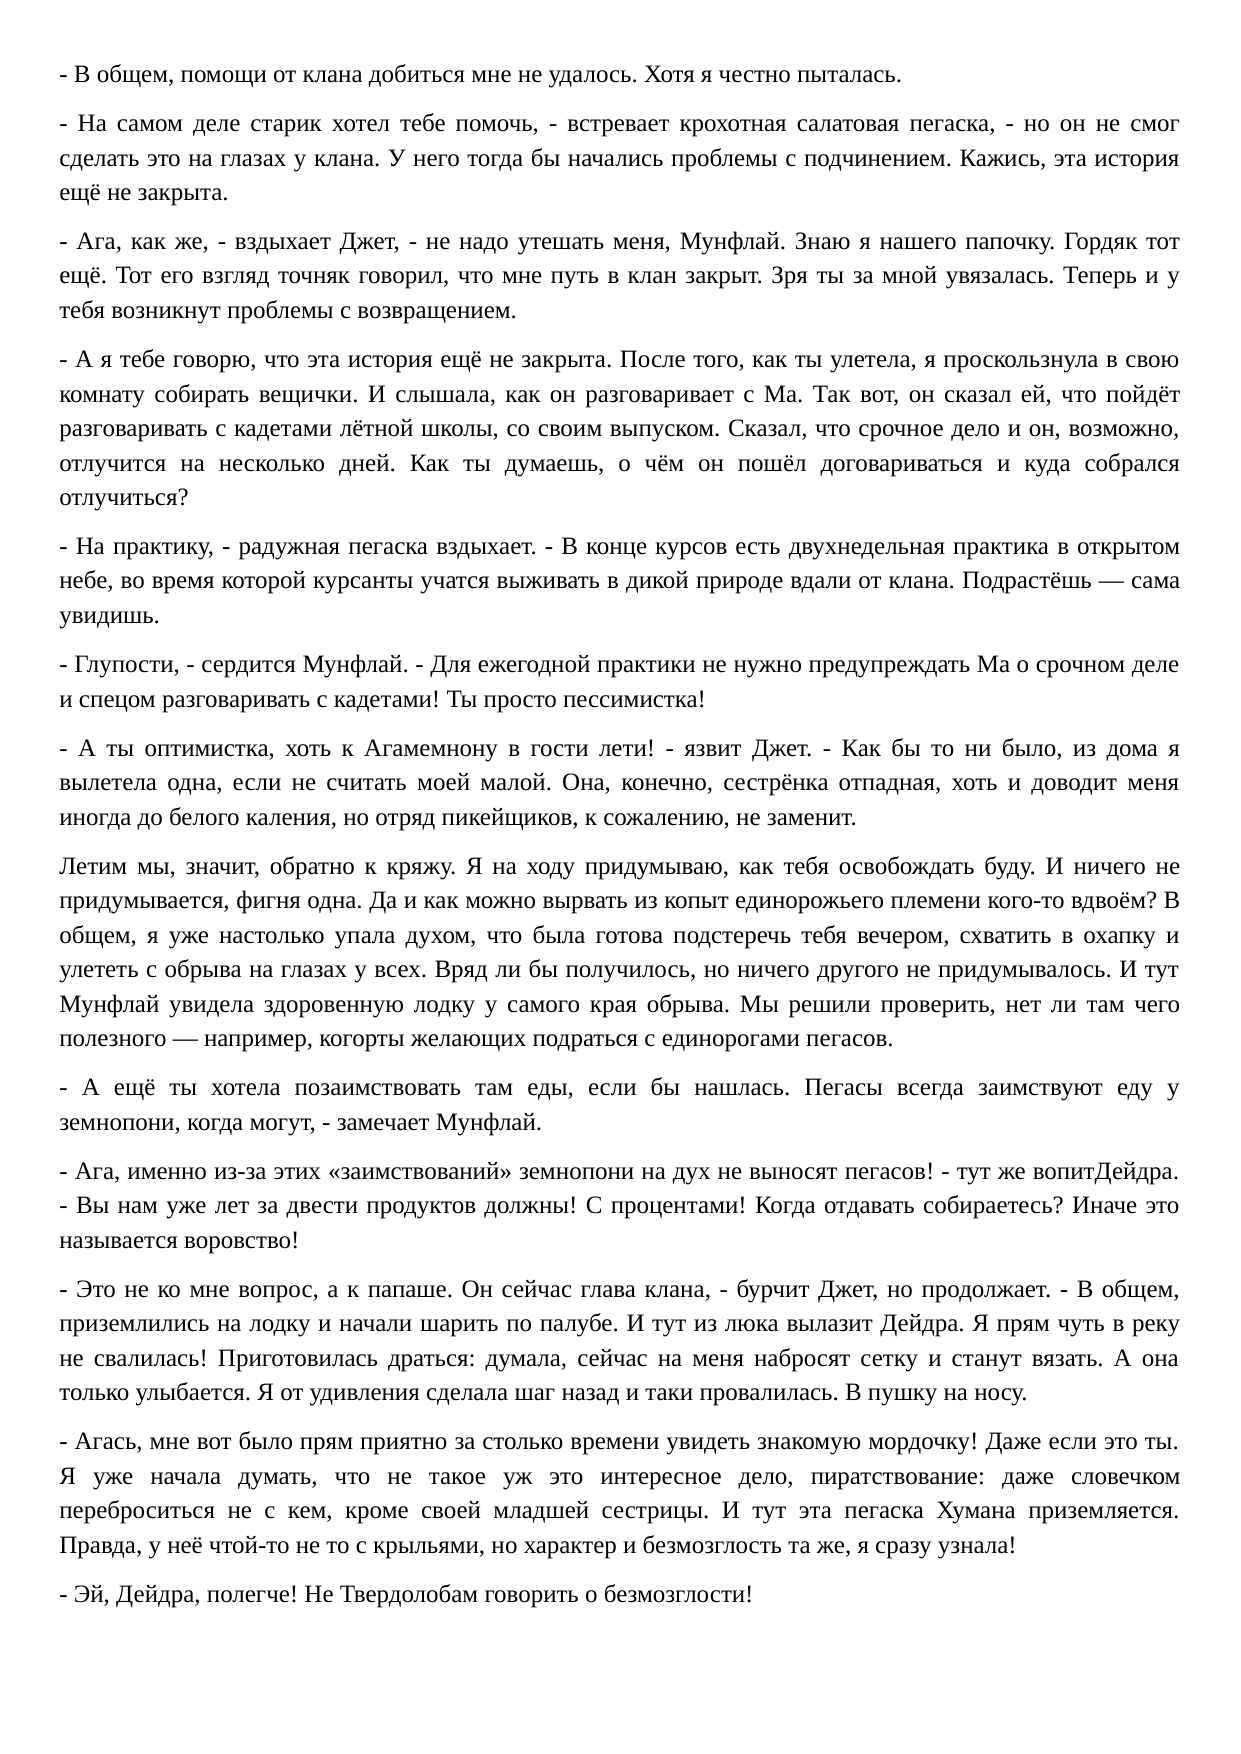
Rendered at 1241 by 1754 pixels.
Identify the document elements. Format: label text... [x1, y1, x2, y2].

text - Глупости, - сердится Мунфлай. - Для ежегодной практики не нужно предупреждать Ма о срочном деле и спецом разговаривать с кадетами! Ты просто пессимистка! [59, 649, 1181, 712]
text - В общем, помощи от клана добиться мне не удалось. Хотя я честно пыталась. [59, 59, 1181, 88]
text Летим мы, значит, обратно к кряжу. Я на ходу придумываю, как тебя освобождать буду. И ничего не придумывается, фигня одна. Да и как можно вырвать из копыт единорожьего племени кого-то вдвоём? В общем, я уже настолько упала духом, что была готова подстеречь тебя вечером, схватить в охапку и улететь с обрыва на глазах у всех. Вряд ли бы получилось, но ничего другого не придумывалось. И тут Мунфлай увидела здоровенную лодку у самого края обрыва. Мы решили проверить, нет ли там чего полезного — например, когорты желающих подраться с единорогами пегасов. [59, 851, 1181, 1052]
text - Эй, Дейдра, полегче! Не Твердолобам говорить о безмозглости! [59, 1579, 1181, 1607]
text - А ты оптимистка, хоть к Агамемнону в гости лети! - язвит Джет. - Как бы то ни было, из дома я вылетела одна, если не считать моей малой. Она, конечно, сестрёнка отпадная, хоть и доводит меня иногда до белого каления, но отряд пикейщиков, к сожалению, не заменит. [59, 733, 1181, 830]
text - На практику, - радужная пегаска вздыхает. - В конце курсов есть двухнедельная практика в открытом небе, во время которой курсанты учатся выживать в дикой природе вдали от клана. Подрастёшь — сама увидишь. [59, 531, 1181, 629]
text - Агась, мне вот было прям приятно за столько времени увидеть знакомую мордочку! Даже если это ты. Я уже начала думать, что не такое уж это интересное дело, пиратствование: даже словечком переброситься не с кем, кроме своей младшей сестрицы. И тут эта пегаска Хумана приземляется. Правда, у неё чтой-то не то с крыльями, но характер и безмозглость та же, я сразу узнала! [59, 1426, 1181, 1558]
text - Это не ко мне вопрос, а к папаше. Он сейчас глава клана, - бурчит Джет, но продолжает. - В общем, приземлились на лодку и начали шарить по палубе. И тут из люка вылазит Дейдра. Я прям чуть в реку не свалилась! Приготовилась драться: думала, сейчас на меня набросят сетку и станут вязать. А она только улыбается. Я от удивления сделала шаг назад и таки провалилась. В пушку на носу. [59, 1274, 1181, 1406]
text - Ага, именно из-за этих «заимствований» земнопони на дух не выносят пегасов! - тут же вопитДейдра. - Вы нам уже лет за двести продуктов должны! С процентами! Когда отдавать собираетесь? Иначе это называется воровство! [59, 1156, 1181, 1253]
text - А ещё ты хотела позаимствовать там еды, если бы нашлась. Пегасы всегда заимствуют еду у земнопони, когда могут, - замечает Мунфлай. [59, 1072, 1181, 1135]
text - На самом деле старик хотел тебе помочь, - встревает крохотная салатовая пегаска, - но он не смог сделать это на глазах у клана. У него тогда бы начались проблемы с подчинением. Кажись, эта история ещё не закрыта. [59, 108, 1181, 206]
text - А я тебе говорю, что эта история ещё не закрыта. После того, как ты улетела, я проскользнула в свою комнату собирать вещички. И слышала, как он разговаривает с Ма. Так вот, он сказал ей, что пойдёт разговаривать с кадетами лётной школы, со своим выпуском. Сказал, что срочное дело и он, возможно, отлучится на несколько дней. Как ты думаешь, о чём он пошёл договариваться и куда собрался отлучиться? [59, 344, 1181, 511]
text - Ага, как же, - вздыхает Джет, - не надо утешать меня, Мунфлай. Знаю я нашего папочку. Гордяк тот ещё. Тот его взгляд точняк говорил, что мне путь в клан закрыт. Зря ты за мной увязалась. Теперь и у тебя возникнут проблемы с возвращением. [59, 226, 1181, 324]
